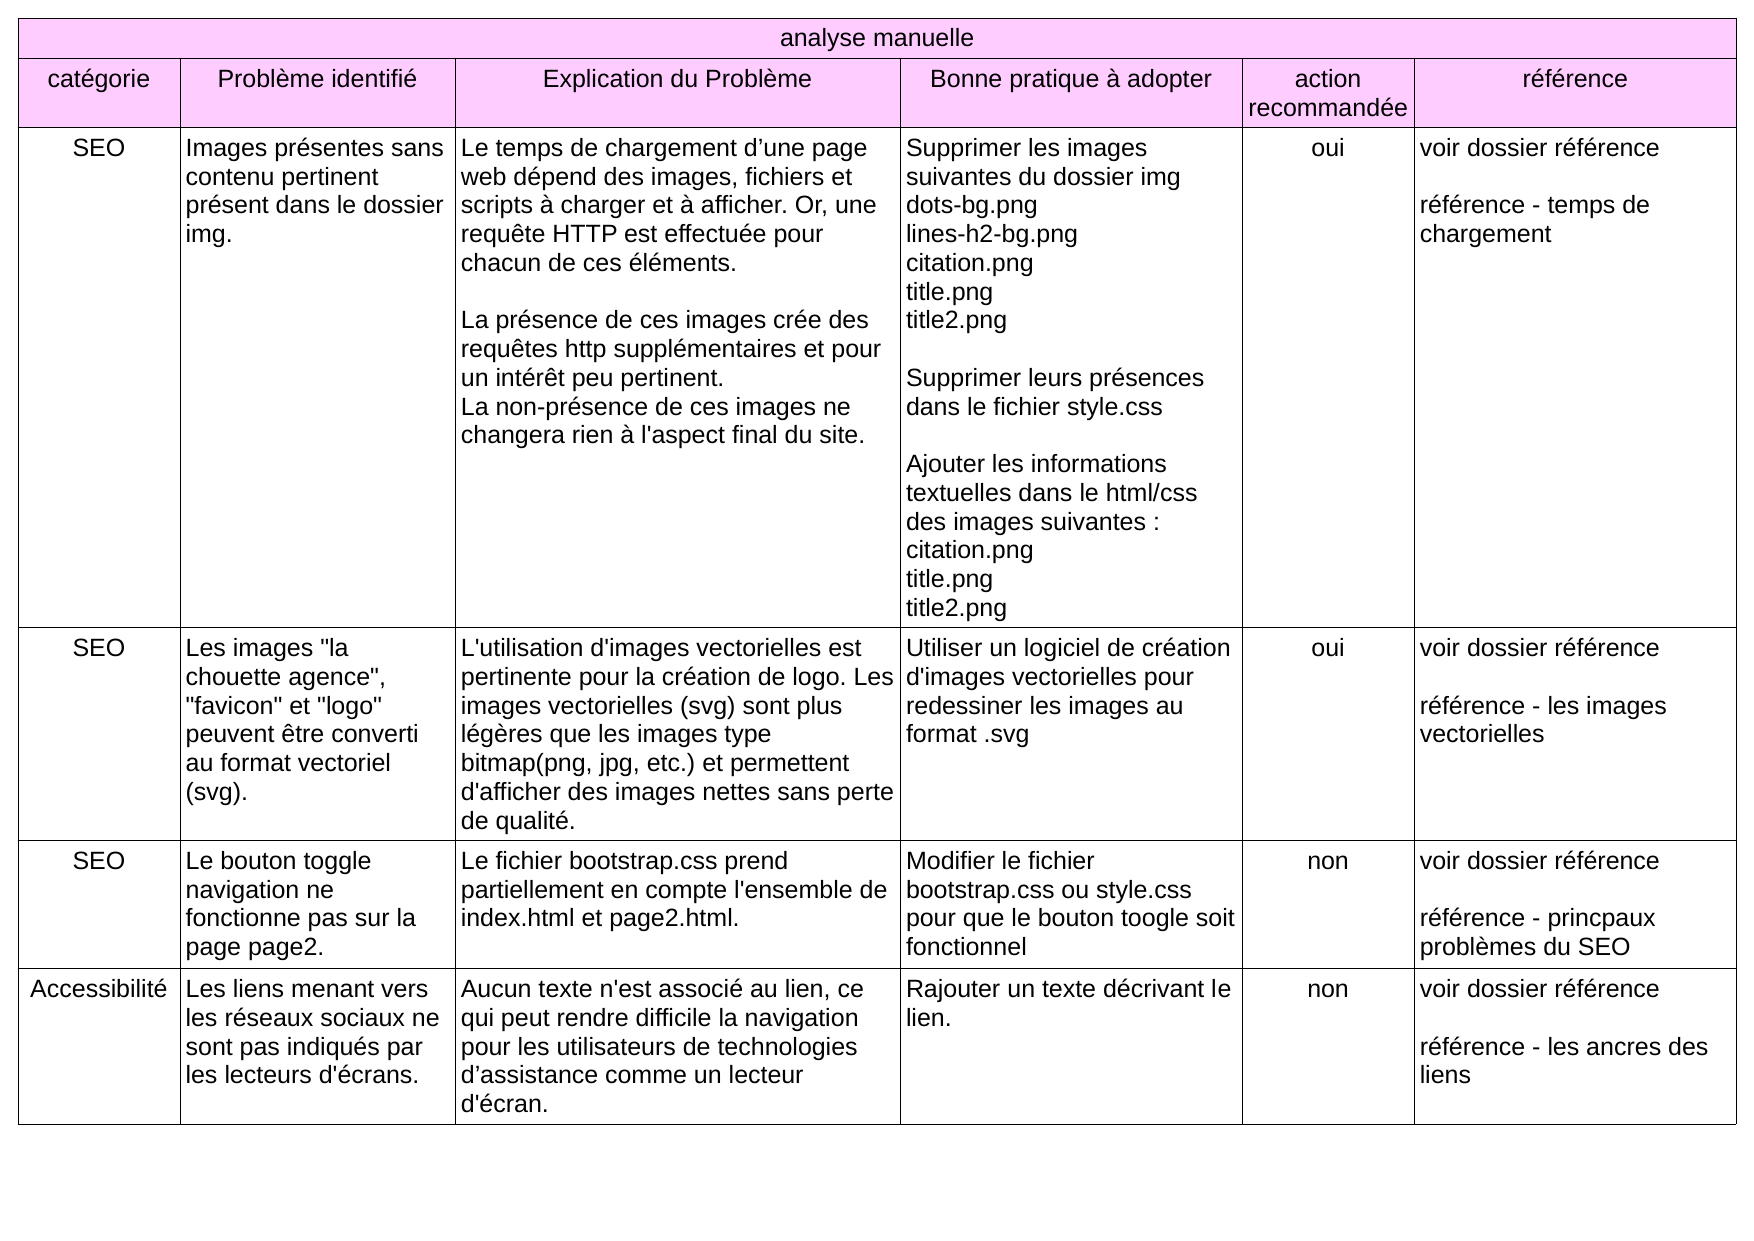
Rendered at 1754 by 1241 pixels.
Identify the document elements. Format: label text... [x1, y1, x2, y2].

table_cell non [1243, 841, 1414, 968]
table_cell oui [1243, 128, 1414, 627]
table_cell oui [1243, 628, 1414, 840]
table_cell Le fichier bootstrap.css prend partiellement en compte l'ensemble de index.html et page2.html. [456, 841, 900, 968]
table_cell voir dossier référence référence - temps de chargement [1415, 128, 1736, 627]
table_cell non [1243, 969, 1414, 1123]
table_cell Rajouter un texte décrivant le lien. [901, 969, 1242, 1123]
table_cell [900, 1125, 1242, 1216]
table_cell voir dossier référence référence - princpaux problèmes du SEO [1415, 841, 1736, 968]
table_cell [455, 1125, 900, 1216]
table_cell Supprimer les images suivantes du dossier img dots-bg.png lines-h2-bg.png citation.png title.png title2.png Supprimer leurs présences dans le fichier style.css Ajouter les informations textuelles dans le html/css des images suivantes : citation.png title.png title2.png [901, 128, 1242, 627]
table_cell Le temps de chargement d’une page web dépend des images, fichiers et scripts à charger et à afficher. Or, une requête HTTP est effectuée pour chacun de ces éléments. La présence de ces images crée des requêtes http supplémentaires et pour un intérêt peu pertinent. La non-présence de ces images ne changera rien à l'aspect final du site. [456, 128, 900, 627]
table_cell Les images "la chouette agence", "favicon" et "logo" peuvent être converti au format vectoriel (svg). [181, 628, 455, 840]
table_cell Utiliser un logiciel de création d'images vectorielles pour redessiner les images au format .svg [901, 628, 1242, 840]
table_cell SEO [19, 841, 180, 968]
table_cell Aucun texte n'est associé au lien, ce qui peut rendre difficile la navigation pour les utilisateurs de technologies d’assistance comme un lecteur d'écran. [456, 969, 900, 1123]
table_cell catégorie [19, 59, 180, 127]
table_cell SEO [19, 628, 180, 840]
table_cell Bonne pratique à adopter [901, 59, 1242, 127]
table_cell Les liens menant vers les réseaux sociaux ne sont pas indiqués par les lecteurs d'écrans. [181, 969, 455, 1123]
table_cell [180, 1125, 455, 1216]
table_cell analyse manuelle [19, 19, 1736, 58]
table_cell [1242, 1125, 1414, 1216]
table_cell référence [1415, 59, 1736, 127]
table_cell action recommandée [1243, 59, 1414, 127]
table_cell L'utilisation d'images vectorielles est pertinente pour la création de logo. Les images vectorielles (svg) sont plus légères que les images type bitmap(png, jpg, etc.) et permettent d'afficher des images nettes sans perte de qualité. [456, 628, 900, 840]
table_cell Accessibilité [19, 969, 180, 1123]
table_cell voir dossier référence référence - les ancres des liens [1415, 969, 1736, 1123]
table_cell Images présentes sans contenu pertinent présent dans le dossier img. [181, 128, 455, 627]
table_cell Modifier le fichier bootstrap.css ou style.css pour que le bouton toogle soit fonctionnel [901, 841, 1242, 968]
table_cell Explication du Problème [456, 59, 900, 127]
table_cell [18, 1125, 180, 1216]
table_cell [1414, 1125, 1736, 1216]
table_cell Problème identifié [181, 59, 455, 127]
table_cell SEO [19, 128, 180, 627]
table_cell Le bouton toggle navigation ne fonctionne pas sur la page page2. [181, 841, 455, 968]
table_cell voir dossier référence référence - les images vectorielles [1415, 628, 1736, 840]
